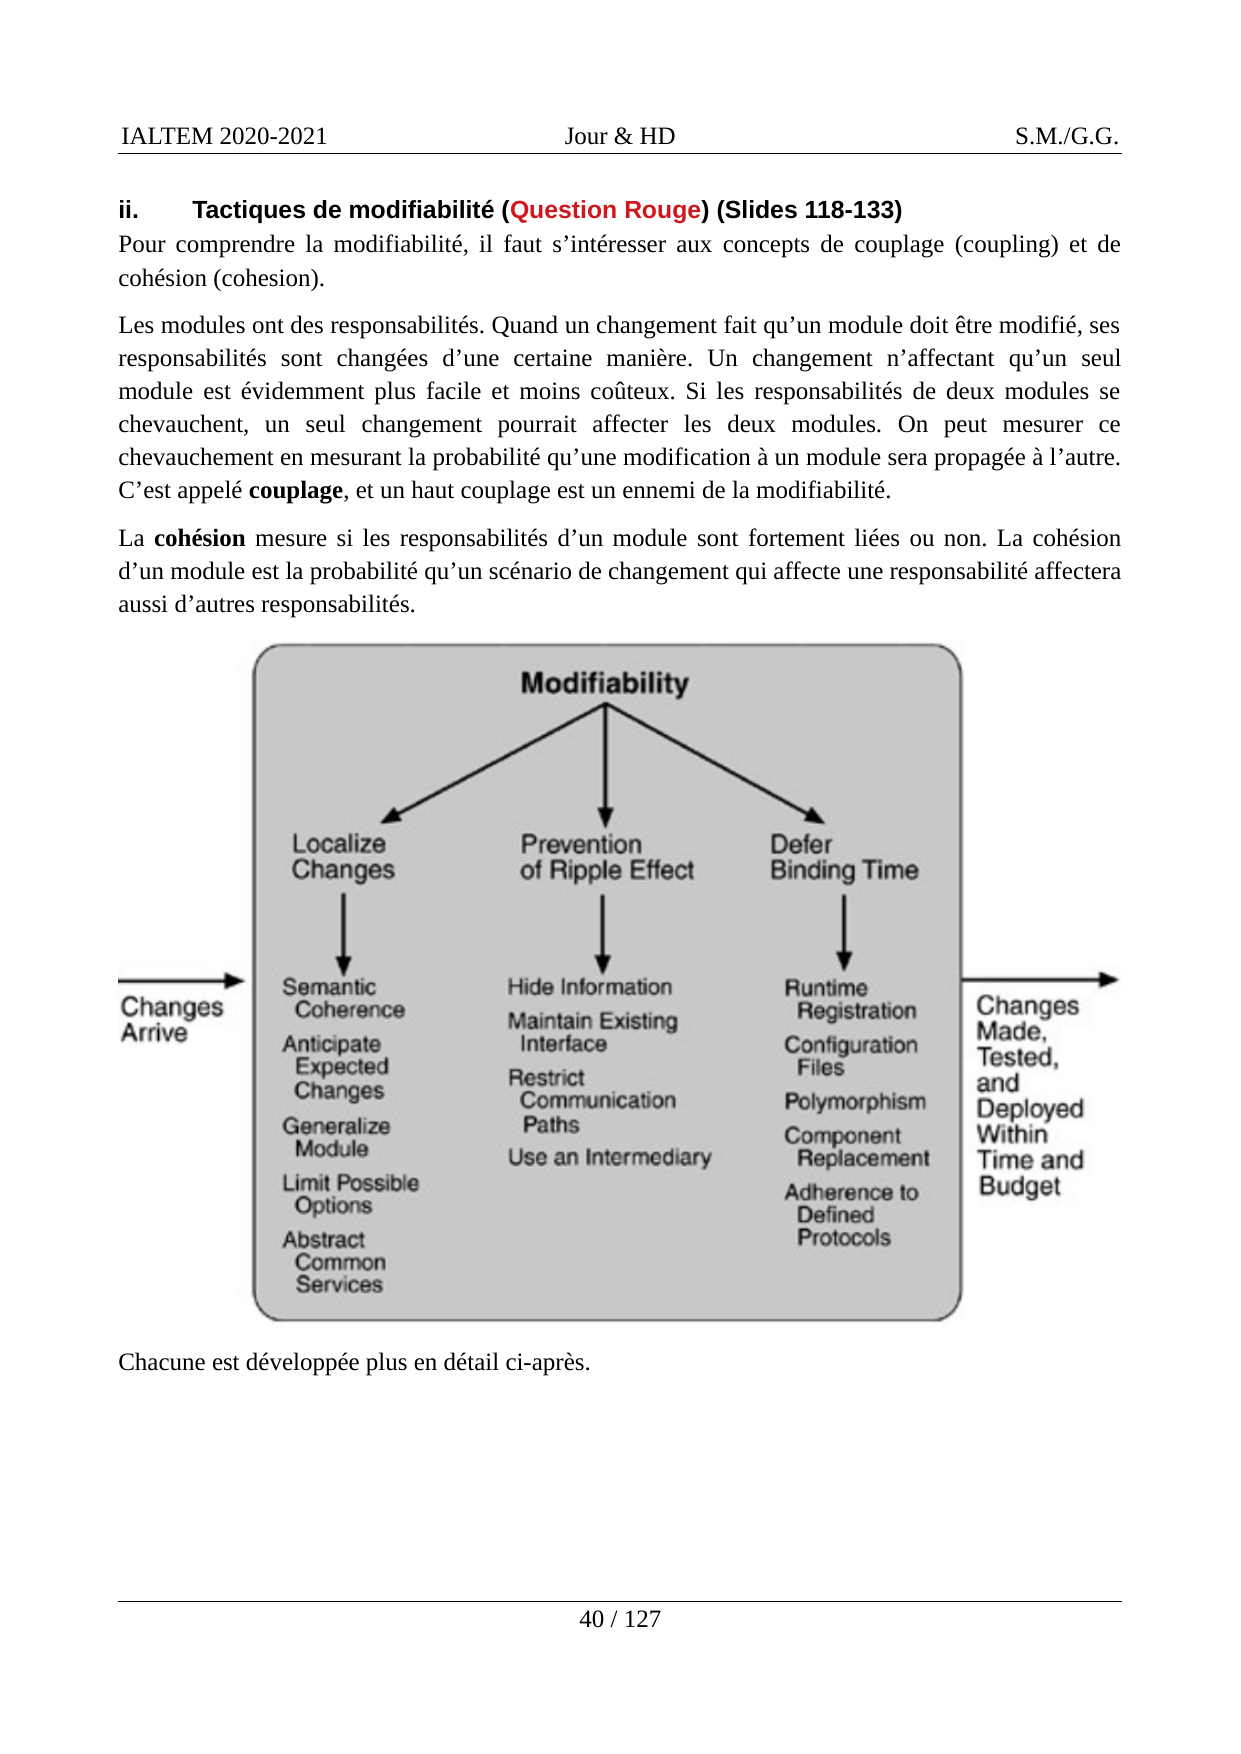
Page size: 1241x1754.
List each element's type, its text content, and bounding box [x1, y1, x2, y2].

text La cohésion mesure si les responsabilités d’un module sont fortement liées ou non. La cohésion d’un module est la probabilité qu’un scénario de changement qui affecte une responsabilité affectera aussi d’autres responsabilités. [118, 523, 1122, 618]
text Chacune est développée plus en détail ci-après. [118, 1347, 1122, 1376]
text Pour comprendre la modifiabilité, il faut s’intéresser aux concepts de couplage (coupling) et de cohésion (cohesion). [118, 229, 1122, 291]
picture [118, 636, 1123, 1329]
text Les modules ont des responsabilités. Quand un changement fait qu’un module doit être modifié, ses responsabilités sont changées d’une certaine manière. Un changement n’affectant qu’un seul module est évidemment plus facile et moins coûteux. Si les responsabilités de deux modules se chevauchent, un seul changement pourrait affecter les deux modules. On peut mesurer ce chevauchement en mesurant la probabilité qu’une modification à un module sera propagée à l’autre. C’est appelé couplage, et un haut couplage est un ennemi de la modifiabilité. [118, 310, 1122, 504]
subtitle Tactiques de modifiabilité (Question Rouge) (Slides 118-133) [118, 195, 1122, 223]
